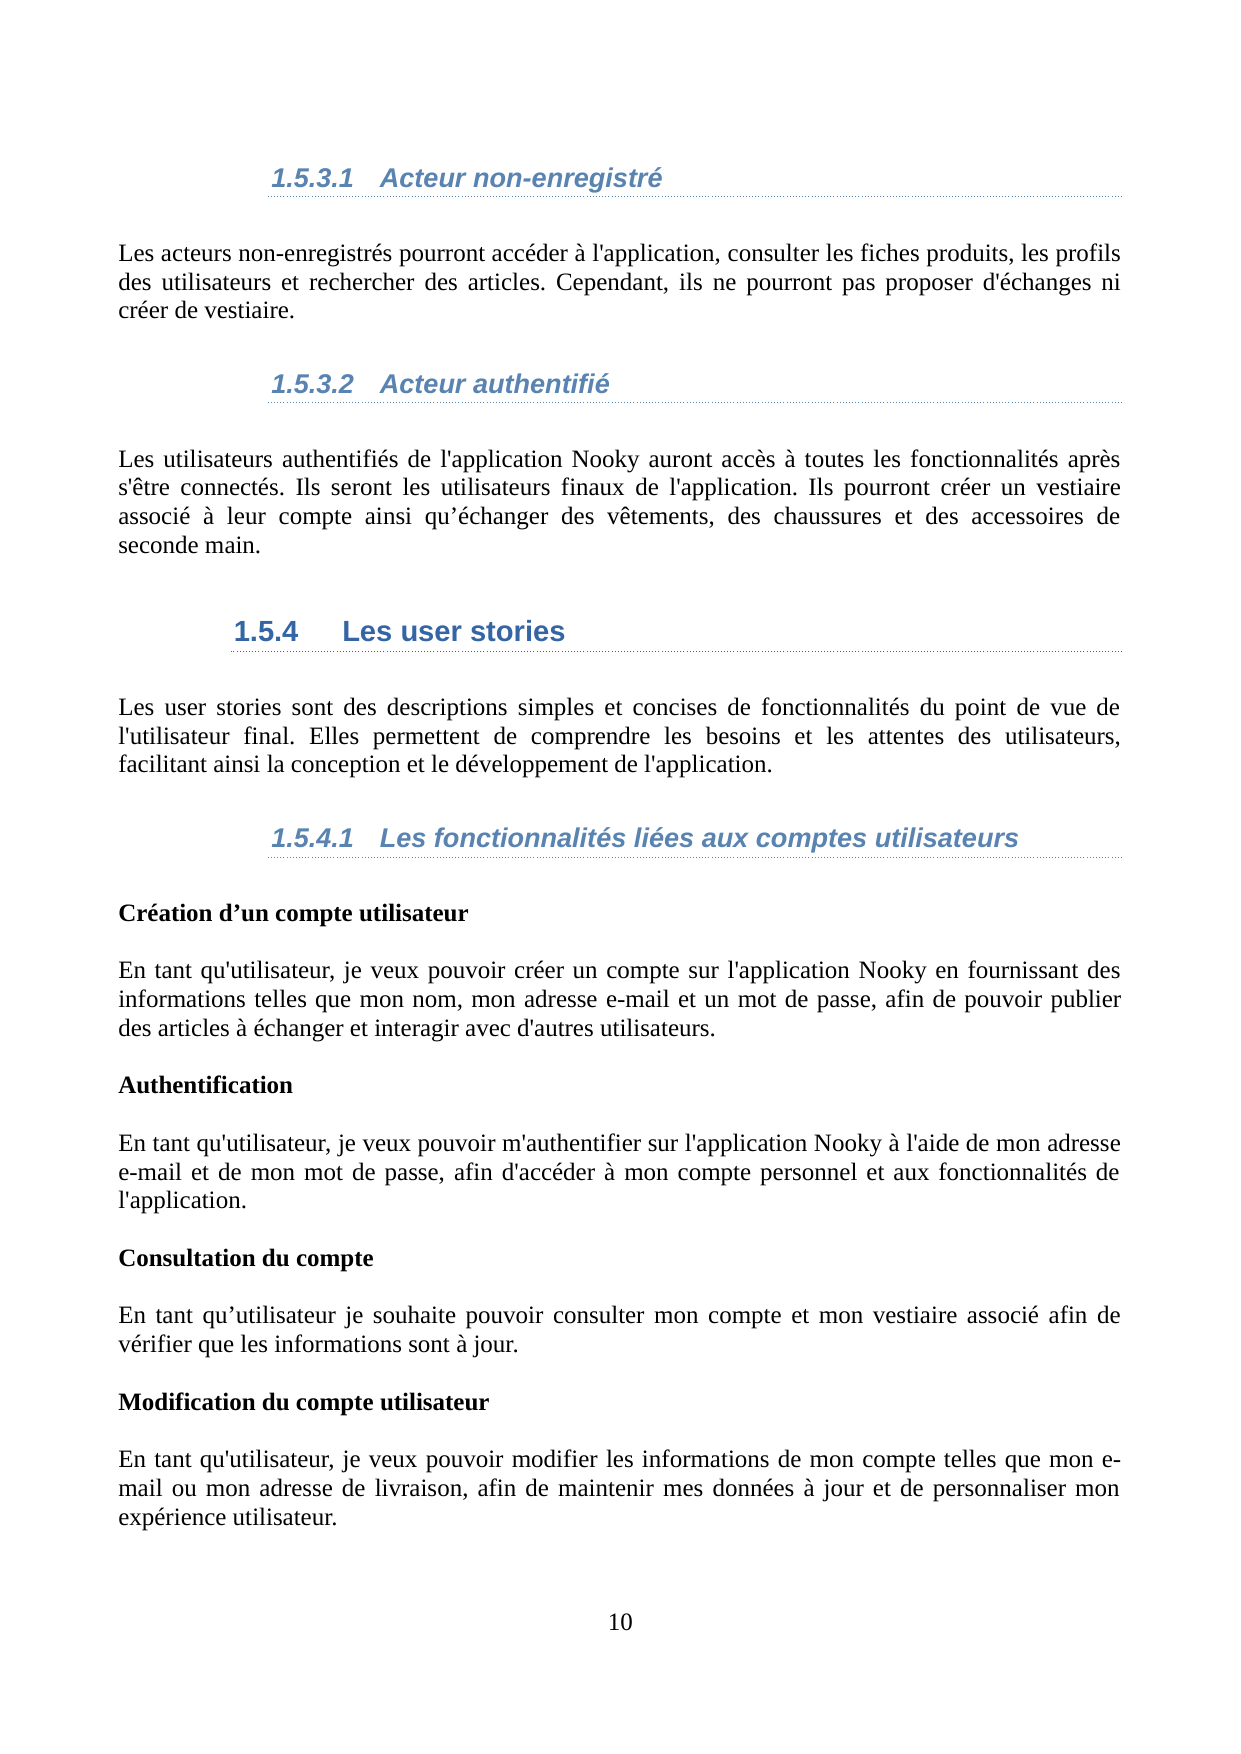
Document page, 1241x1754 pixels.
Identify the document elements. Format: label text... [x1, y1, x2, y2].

subtitle Acteur non-enregistré [268, 159, 1122, 197]
text En tant qu'utilisateur, je veux pouvoir m'authentifier sur l'application Nooky à l'aide de mon adresse e-mail et de mon mot de passe, afin d'accéder à mon compte personnel et aux fonctionnalités de l'application. [118, 1128, 1122, 1214]
subtitle Acteur authentifié [268, 365, 1122, 402]
text En tant qu'utilisateur, je veux pouvoir modifier les informations de mon compte telles que mon e-mail ou mon adresse de livraison, afin de maintenir mes données à jour et de personnaliser mon expérience utilisateur. [118, 1444, 1122, 1531]
text Les acteurs non-enregistrés pourront accéder à l'application, consulter les fiches produits, les profils des utilisateurs et rechercher des articles. Cependant, ils ne pourront pas proposer d'échanges ni créer de vestiaire. [118, 238, 1122, 324]
subtitle Les user stories [231, 611, 1122, 652]
text Les utilisateurs authentifiés de l'application Nooky auront accès à toutes les fonctionnalités après s'être connectés. Ils seront les utilisateurs finaux de l'application. Ils pourront créer un vestiaire associé à leur compte ainsi qu’échanger des vêtements, des chaussures et des accessoires de seconde main. [118, 444, 1122, 559]
text Création d’un compte utilisateur [118, 898, 1122, 927]
text En tant qu’utilisateur je souhaite pouvoir consulter mon compte et mon vestiaire associé afin de vérifier que les informations sont à jour. [118, 1301, 1122, 1358]
text Consultation du compte [118, 1243, 1122, 1272]
text Les user stories sont des descriptions simples et concises de fonctionnalités du point de vue de l'utilisateur final. Elles permettent de comprendre les besoins et les attentes des utilisateurs, facilitant ainsi la conception et le développement de l'application. [118, 692, 1122, 778]
subtitle Les fonctionnalités liées aux comptes utilisateurs [268, 819, 1122, 857]
text En tant qu'utilisateur, je veux pouvoir créer un compte sur l'application Nooky en fournissant des informations telles que mon nom, mon adresse e-mail et un mot de passe, afin de pouvoir publier des articles à échanger et interagir avec d'autres utilisateurs. [118, 956, 1122, 1042]
text Modification du compte utilisateur [118, 1387, 1122, 1416]
text Authentification [118, 1071, 1122, 1099]
